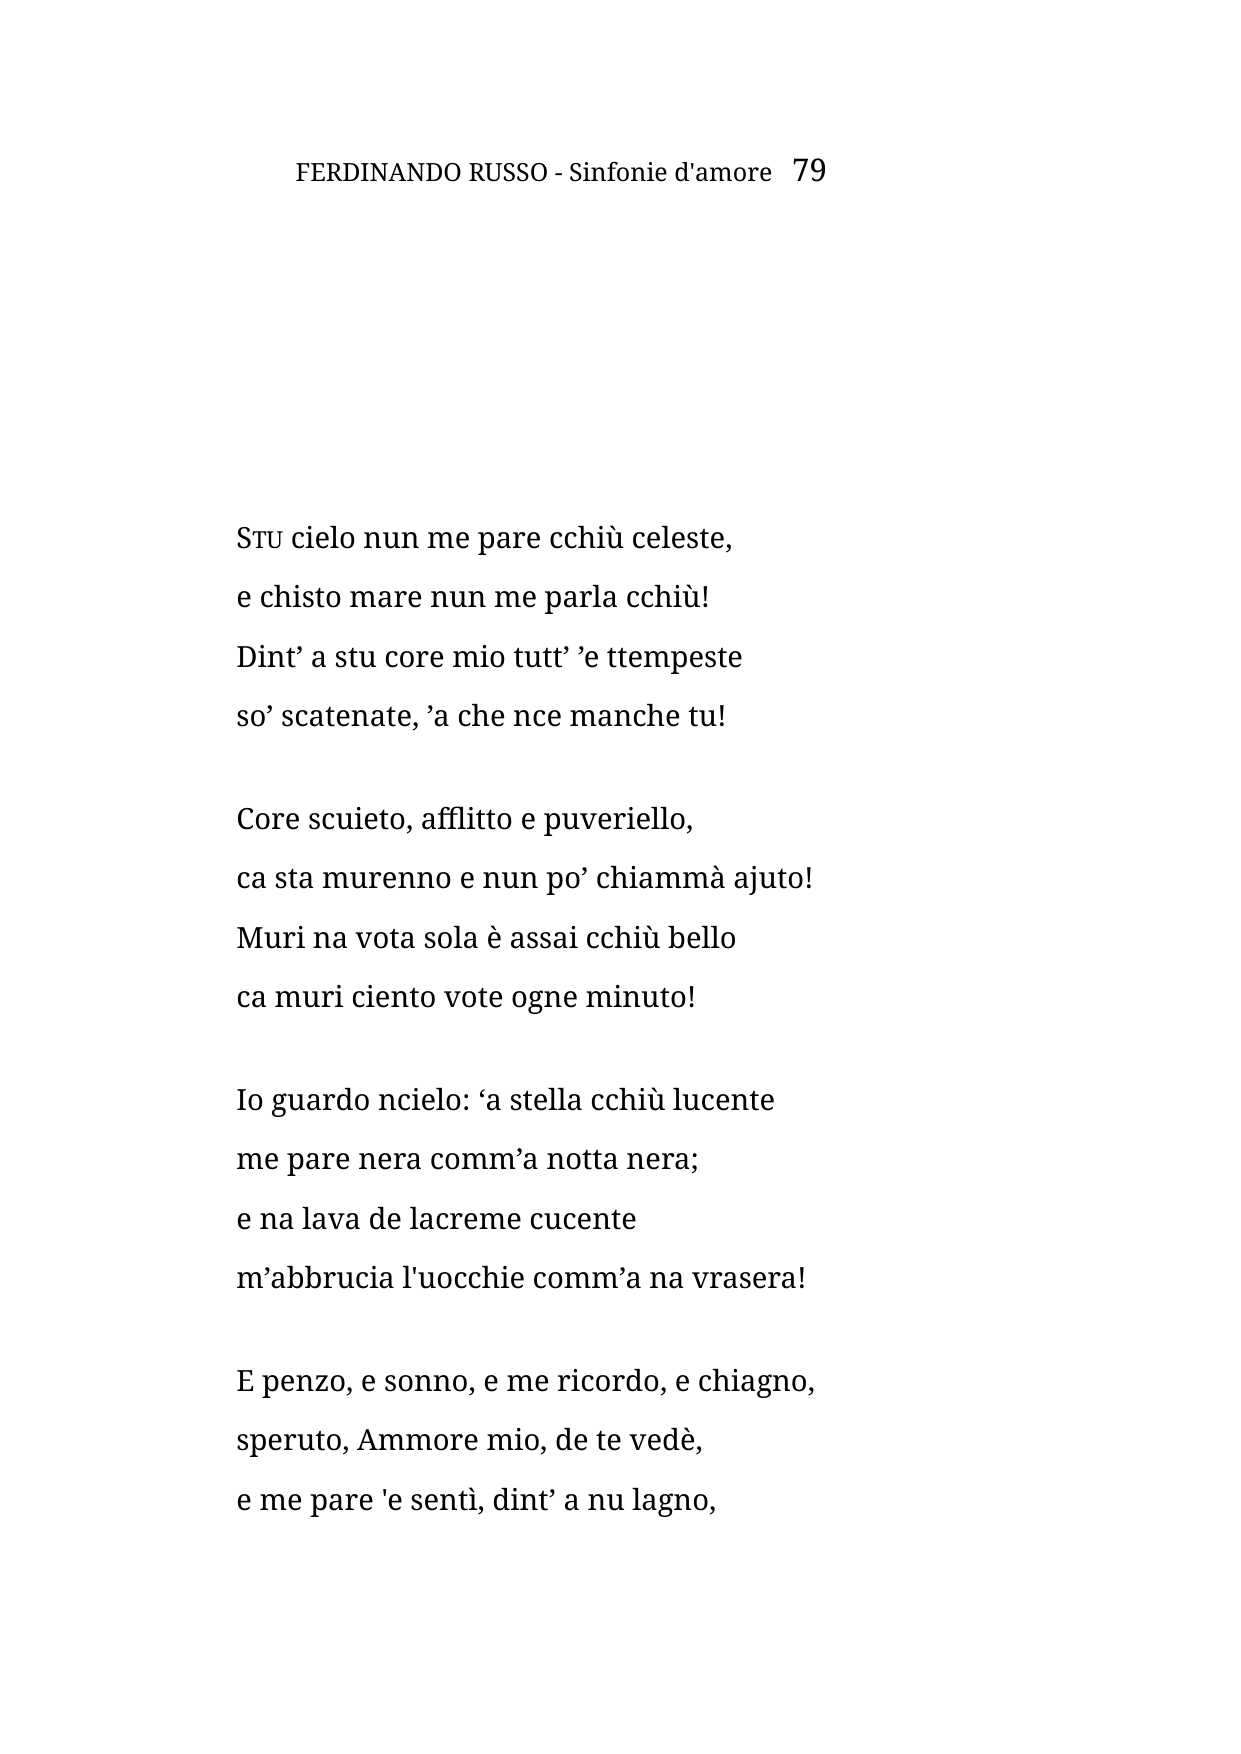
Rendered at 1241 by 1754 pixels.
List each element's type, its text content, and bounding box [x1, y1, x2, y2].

text ca muri ciento vote ogne minuto! [177, 977, 945, 1016]
text e chisto mare nun me parla cchiù! [177, 577, 945, 616]
text Stu cielo nun me pare cchiù celeste, [177, 517, 945, 557]
text m’abbrucia l'uocchie comm’a na vrasera! [177, 1258, 945, 1297]
text Muri na vota sola è assai cchiù bello [177, 917, 945, 957]
text e me pare 'e sentì, dint’ a nu lagno, [177, 1479, 945, 1519]
text speruto, Ammore mio, de te vedè, [177, 1420, 945, 1459]
text so’ scatenate, ’a che nce manche tu! [177, 696, 945, 735]
text E penzo, e sonno, e me ricordo, e chiagno, [177, 1360, 945, 1400]
text Dint’ a stu core mio tutt’ ’e ttempeste [177, 636, 945, 676]
text Io guardo ncielo: ‘a stella cchiù lucente [177, 1079, 945, 1119]
text e na lava de lacreme cucente [177, 1198, 945, 1238]
text ca sta murenno e nun po’ chiammà ajuto! [177, 858, 945, 897]
text me pare nera comm’a notta nera; [177, 1139, 945, 1178]
text Core scuieto, afflitto e puveriello, [177, 798, 945, 838]
